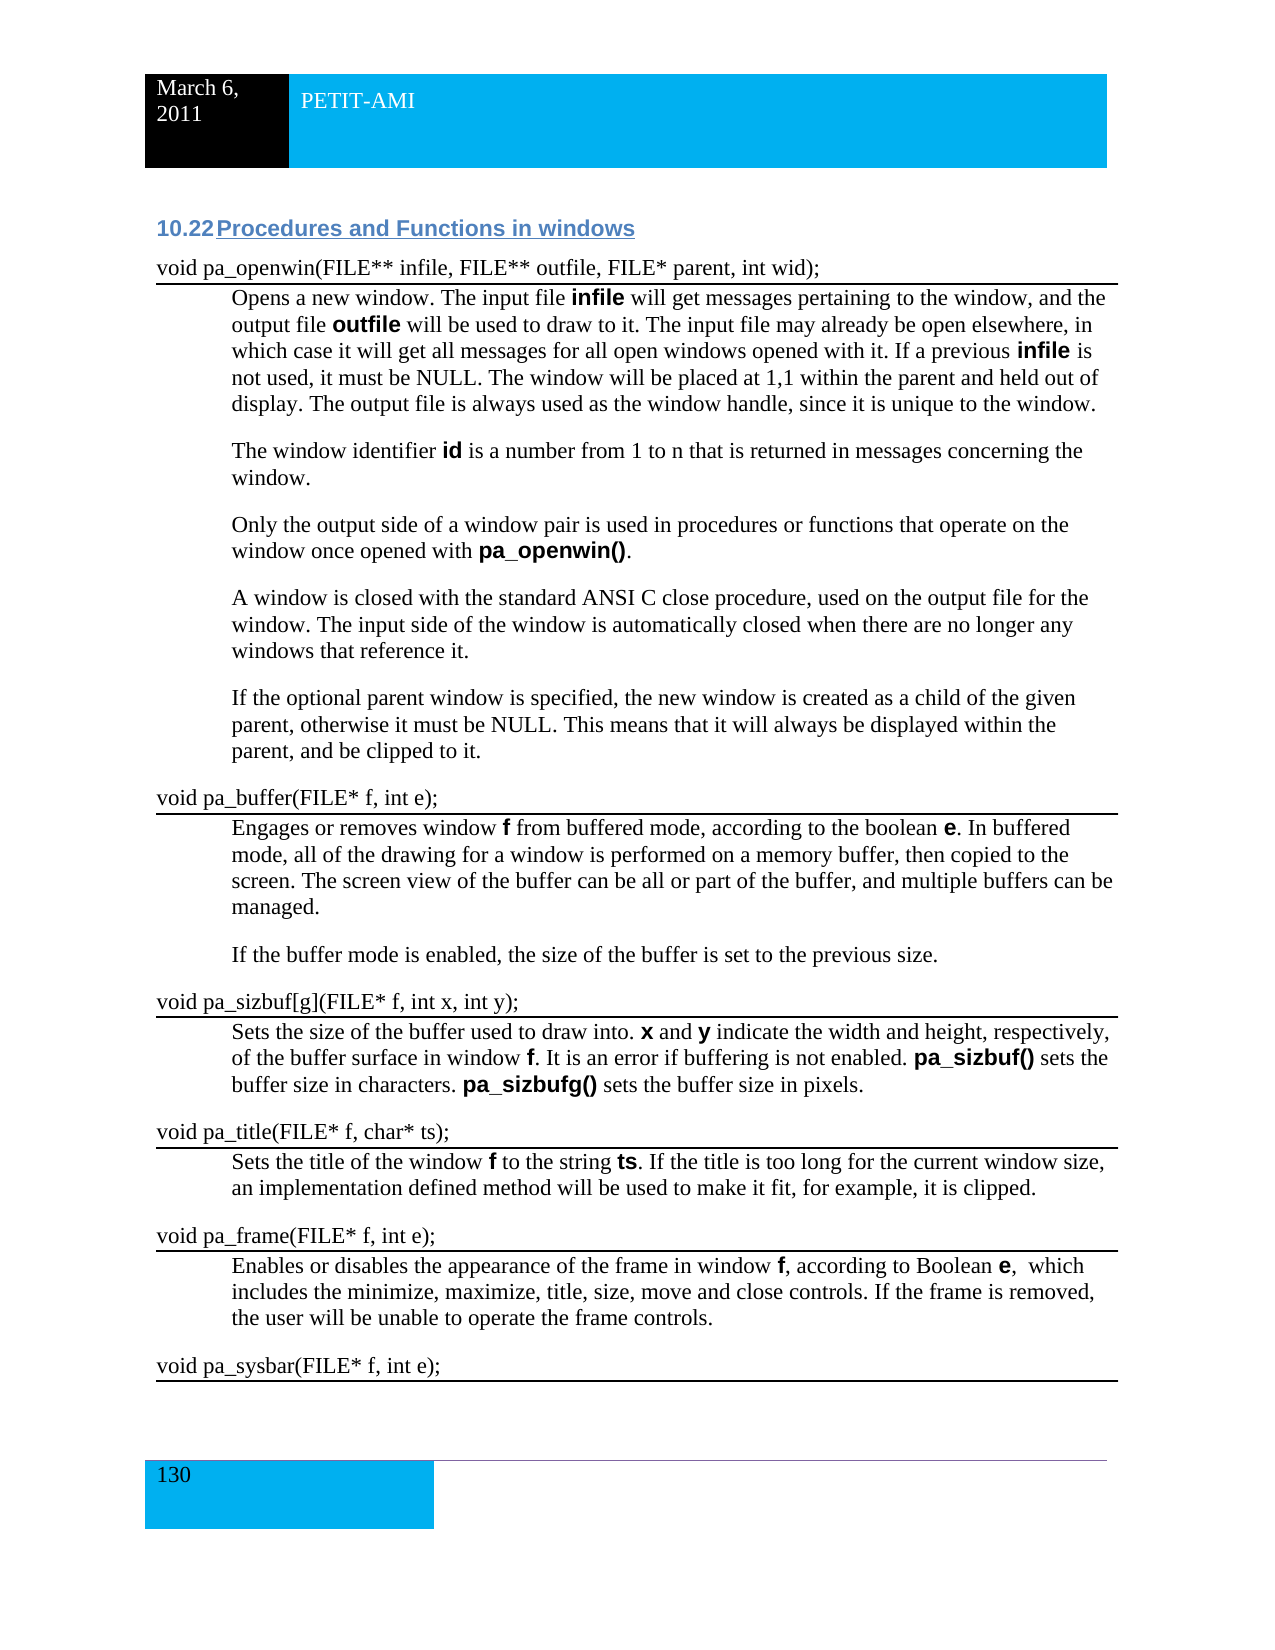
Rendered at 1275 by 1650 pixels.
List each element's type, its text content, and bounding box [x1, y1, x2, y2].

text Enables or disables the appearance of the frame in window f, according to Boolean e, which includes the minimize, maximize, title, size, move and close controls. If the frame is removed, the user will be unable to operate the frame controls. [231, 1252, 1118, 1331]
subtitle Procedures and Functions in windows [156, 215, 1118, 242]
text Only the output side of a window pair is used in procedures or functions that operate on the window once opened with pa_openwin(). [231, 511, 1118, 564]
text The window identifier id is a number from 1 to n that is returned in messages concerning the window. [231, 437, 1118, 490]
text If the buffer mode is enabled, the size of the buffer is set to the previous size. [231, 941, 1118, 967]
text void pa_buffer(FILE* f, int e); [156, 784, 1118, 813]
text Engages or removes window f from buffered mode, according to the boolean e. In buffered mode, all of the drawing for a window is performed on a memory buffer, then copied to the screen. The screen view of the buffer can be all or part of the buffer, and multiple buffers can be managed. [231, 815, 1118, 920]
text void pa_openwin(FILE** infile, FILE** outfile, FILE* parent, int wid); [156, 254, 1118, 283]
text If the optional parent window is specified, the new window is created as a child of the given parent, otherwise it must be NULL. This means that it will always be displayed within the parent, and be clipped to it. [231, 684, 1118, 763]
text Opens a new window. The input file infile will get messages pertaining to the window, and the output file outfile will be used to draw to it. The input file may already be open elsewhere, in which case it will get all messages for all open windows opened with it. If a previous infile is not used, it must be NULL. The window will be placed at 1,1 within the parent and held out of display. The output file is always used as the window handle, since it is unique to the window. [231, 285, 1118, 416]
text void pa_sizbuf[g](FILE* f, int x, int y); [156, 988, 1118, 1016]
text Sets the title of the window f to the string ts. If the title is too long for the current window size, an implementation defined method will be used to make it fit, for example, it is clipped. [231, 1149, 1118, 1201]
text void pa_frame(FILE* f, int e); [156, 1222, 1118, 1250]
text void pa_title(FILE* f, char* ts); [156, 1118, 1118, 1147]
text Sets the size of the buffer used to draw into. x and y indicate the width and height, respectively, of the buffer surface in window f. It is an error if buffering is not enabled. pa_sizbuf() sets the buffer size in characters. pa_sizbufg() sets the buffer size in pixels. [231, 1018, 1118, 1097]
text void pa_sysbar(FILE* f, int e); [156, 1352, 1118, 1380]
text A window is closed with the standard ANSI C close procedure, used on the output file for the window. The input side of the window is automatically closed when there are no longer any windows that reference it. [231, 584, 1118, 663]
